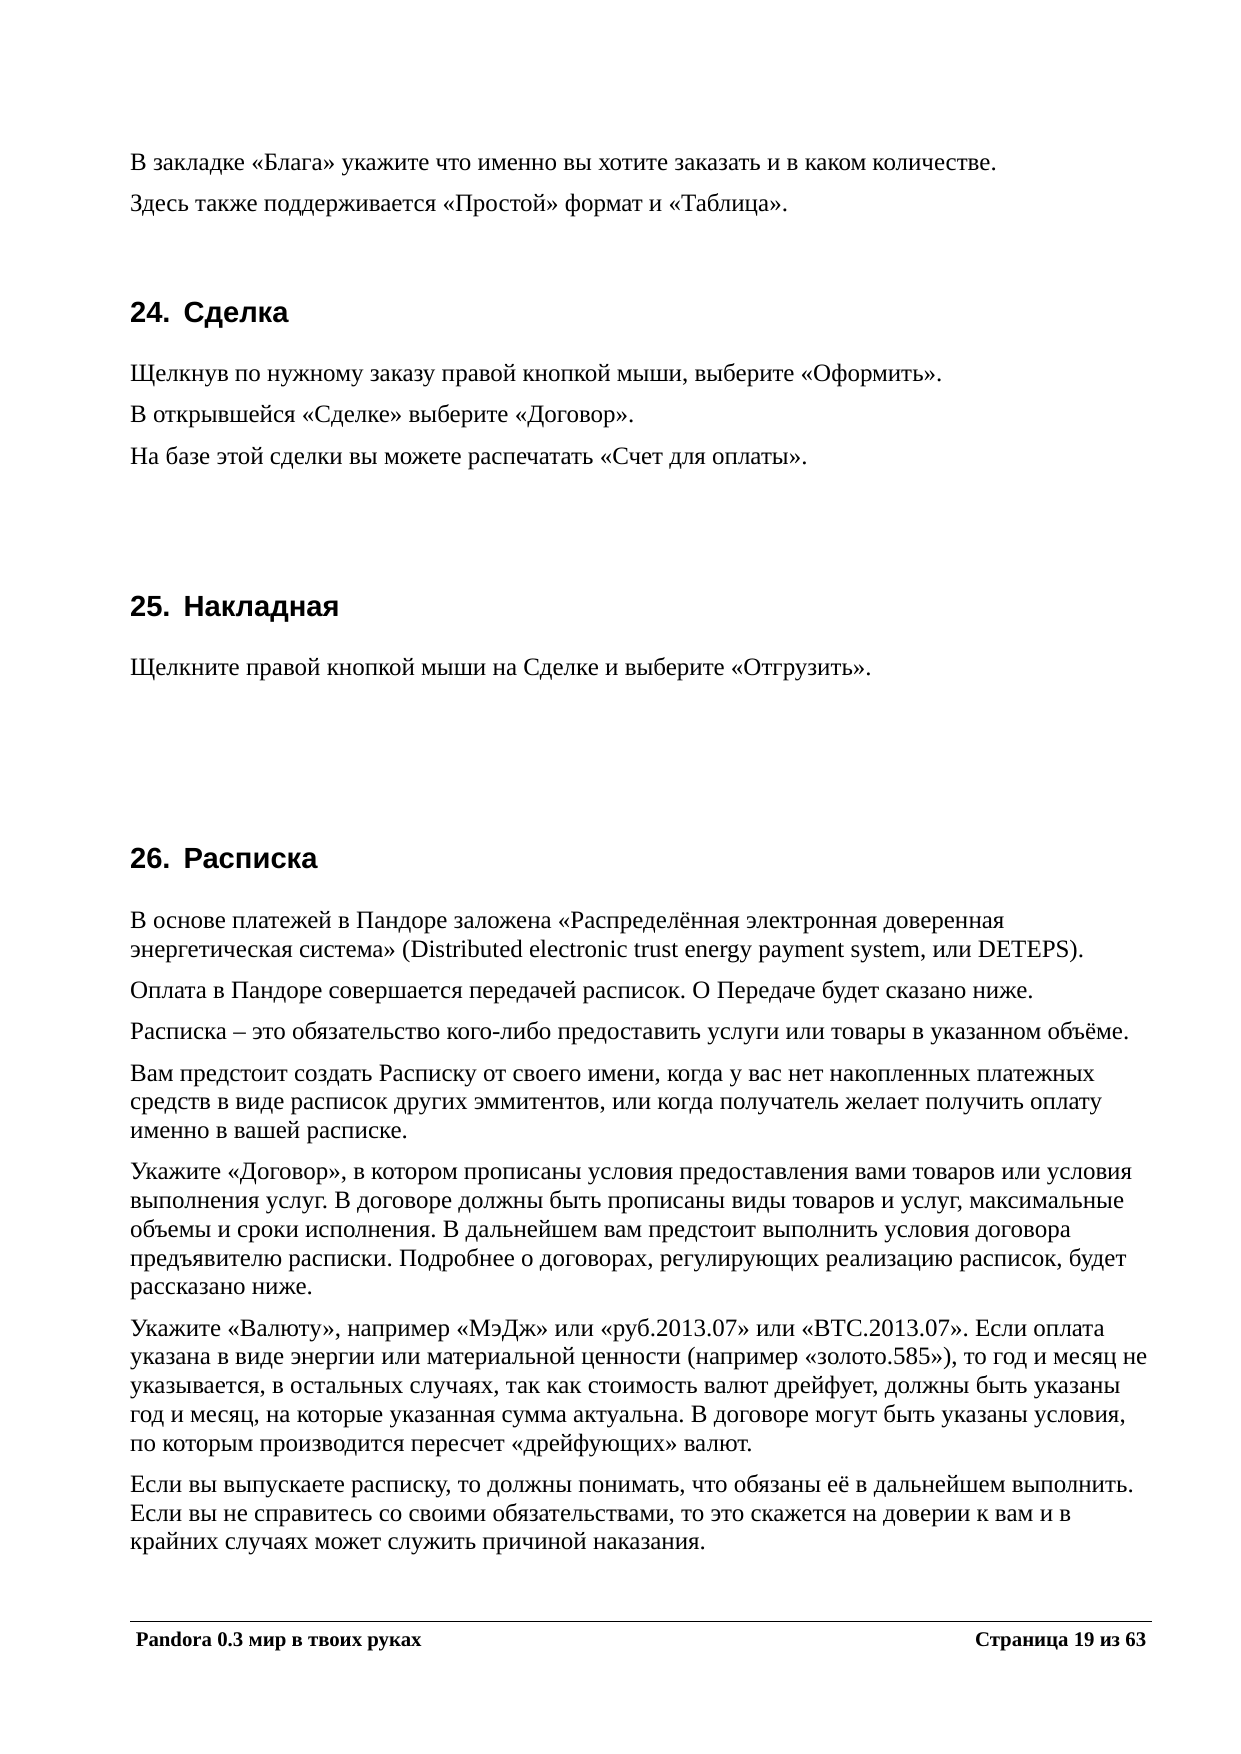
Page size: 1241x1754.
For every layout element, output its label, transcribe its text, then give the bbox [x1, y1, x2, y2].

text Вам предстоит создать Расписку от своего имени, когда у вас нет накопленных платежных средств в виде расписок других эммитентов, или когда получатель желает получить оплату именно в вашей расписке. [130, 1058, 1152, 1144]
subtitle Накладная [130, 589, 1152, 622]
text В открывшейся «Сделке» выберите «Договор». [130, 399, 1152, 428]
text На базе этой сделки вы можете распечатать «Счет для оплаты». [130, 441, 1152, 469]
subtitle Сделка [130, 295, 1152, 328]
text Щелкните правой кнопкой мыши на Сделке и выберите «Отгрузить». [130, 652, 1152, 681]
text В закладке «Блага» укажите что именно вы хотите заказать и в каком количестве. [130, 147, 1152, 176]
text Если вы выпускаете расписку, то должны понимать, что обязаны её в дальнейшем выполнить. Если вы не справитесь со своими обязательствами, то это скажется на доверии к вам и в крайних случаях может служить причиной наказания. [130, 1469, 1152, 1555]
text Оплата в Пандоре совершается передачей расписок. О Передаче будет сказано ниже. [130, 975, 1152, 1004]
subtitle Расписка [130, 842, 1152, 875]
text В основе платежей в Пандоре заложена «Распределённая электронная доверенная энергетическая система» (Distributed electronic trust energy payment system, или DETEPS). [130, 905, 1152, 963]
text Расписка – это обязательство кого-либо предоставить услуги или товары в указанном объёме. [130, 1016, 1152, 1045]
text Щелкнув по нужному заказу правой кнопкой мыши, выберите «Оформить». [130, 358, 1152, 387]
text Укажите «Договор», в котором прописаны условия предоставления вами товаров или условия выполнения услуг. В договоре должны быть прописаны виды товаров и услуг, максимальные объемы и сроки исполнения. В дальнейшем вам предстоит выполнить условия договора предъявителю расписки. Подробнее о договорах, регулирующих реализацию расписок, будет рассказано ниже. [130, 1156, 1152, 1300]
text Укажите «Валюту», например «МэДж» или «руб.2013.07» или «BTC.2013.07». Если оплата указана в виде энергии или материальной ценности (например «золото.585»), то год и месяц не указывается, в остальных случаях, так как стоимость валют дрейфует, должны быть указаны год и месяц, на которые указанная сумма актуальна. В договоре могут быть указаны условия, по которым производится пересчет «дрейфующих» валют. [130, 1313, 1152, 1456]
text Здесь также поддерживается «Простой» формат и «Таблица». [130, 188, 1152, 217]
